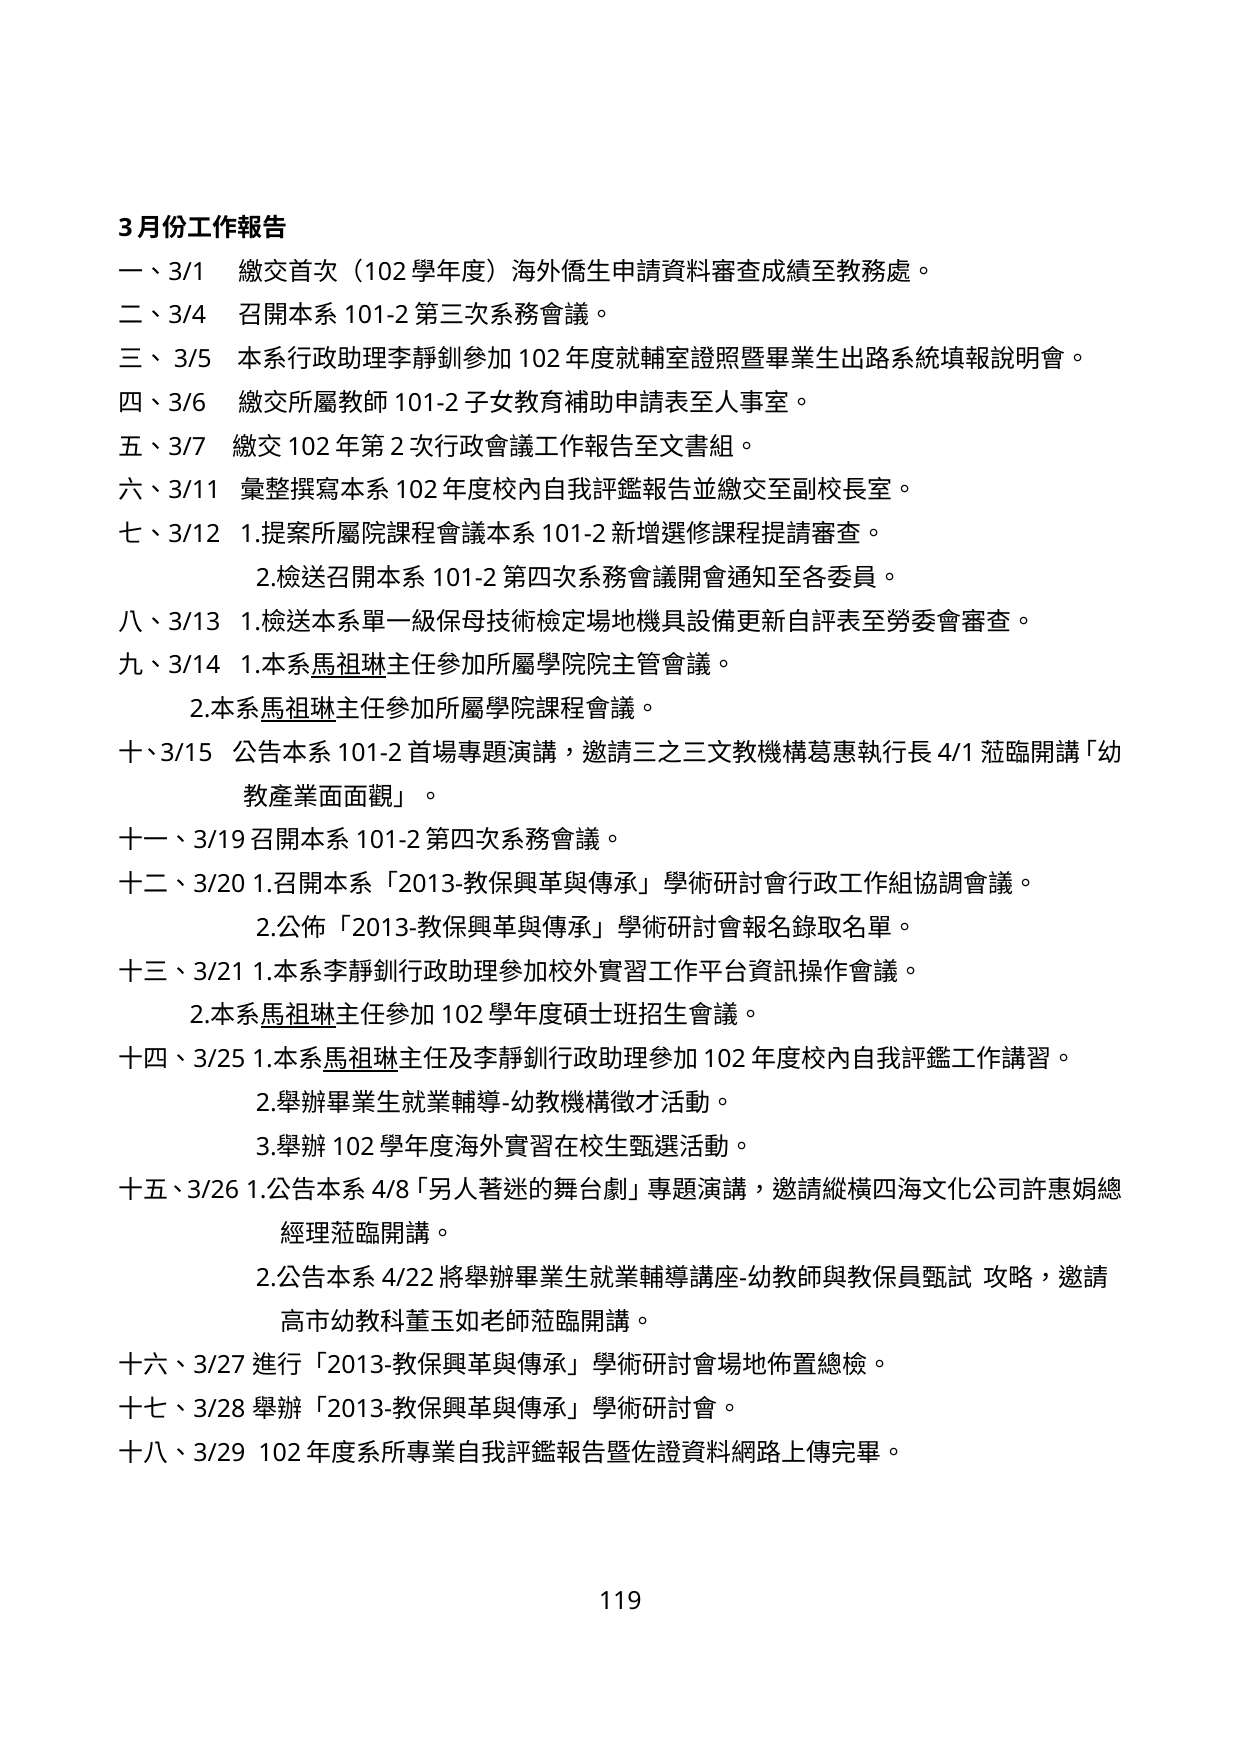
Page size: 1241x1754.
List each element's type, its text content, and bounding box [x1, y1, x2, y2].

text 九、3/14 1.本系馬祖琳主任參加所屬學院院主管會議。 [118, 639, 1122, 683]
text 十三、3/21 1.本系李靜釧行政助理參加校外實習工作平台資訊操作會議。 [118, 945, 1122, 989]
text 2.本系馬祖琳主任參加102學年度碩士班招生會議。 [118, 989, 1122, 1033]
text 十四、3/25 1.本系馬祖琳主任及李靜釧行政助理參加102年度校內自我評鑑工作講習。 [118, 1033, 1122, 1076]
text 2.檢送召開本系101-2第四次系務會議開會通知至各委員。 [118, 551, 1122, 595]
text 十、3/15 公告本系101-2首場專題演講，邀請三之三文教機構葛惠執行長4/1蒞臨開講「幼教產業面面觀」。 [118, 726, 1122, 814]
text 2.本系馬祖琳主任參加所屬學院課程會議。 [118, 683, 1122, 726]
text 二、3/4 召開本系101-2第三次系務會議。 [118, 289, 1122, 333]
text 3月份工作報告 [118, 201, 1122, 245]
text 八、3/13 1.檢送本系單一級保母技術檢定場地機具設備更新自評表至勞委會審查。 [118, 595, 1122, 639]
text 三、 3/5 本系行政助理李靜釧參加102年度就輔室證照暨畢業生出路系統填報說明會。 [118, 333, 1122, 376]
text 十二、3/20 1.召開本系「2013-教保興革與傳承」學術研討會行政工作組協調會議。 [118, 858, 1122, 901]
text 2.舉辦畢業生就業輔導-幼教機構徵才活動。 [118, 1076, 1122, 1120]
text 十一、3/19召開本系101-2第四次系務會議。 [118, 814, 1122, 858]
text 七、3/12 1.提案所屬院課程會議本系101-2新增選修課程提請審查。 [118, 508, 1122, 551]
text 2.公佈「2013-教保興革與傳承」學術研討會報名錄取名單。 [118, 901, 1122, 945]
text 十七、3/28 舉辦「2013-教保興革與傳承」學術研討會。 [118, 1383, 1122, 1426]
text 十八、3/29 102年度系所專業自我評鑑報告暨佐證資料網路上傳完畢。 [118, 1426, 1122, 1470]
text 五、3/7 繳交102年第2次行政會議工作報告至文書組。 [118, 420, 1122, 464]
text 四、3/6 繳交所屬教師101-2子女教育補助申請表至人事室。 [118, 376, 1122, 420]
text 六、3/11 彙整撰寫本系102年度校內自我評鑑報告並繳交至副校長室。 [118, 464, 1122, 508]
text 2.公告本系4/22將舉辦畢業生就業輔導講座-幼教師與教保員甄試 攻略，邀請高市幼教科董玉如老師蒞臨開講。 [256, 1251, 1122, 1339]
text 3.舉辦102學年度海外實習在校生甄選活動。 [118, 1120, 1122, 1164]
text 十五、3/26 1.公告本系4/8「另人著迷的舞台劇」專題演講，邀請縱橫四海文化公司許惠娟總經理蒞臨開講。 [118, 1164, 1122, 1251]
text 十六、3/27 進行「2013-教保興革與傳承」學術研討會場地佈置總檢。 [118, 1339, 1122, 1383]
text 一、3/1 繳交首次（102學年度）海外僑生申請資料審查成績至教務處。 [118, 245, 1122, 289]
